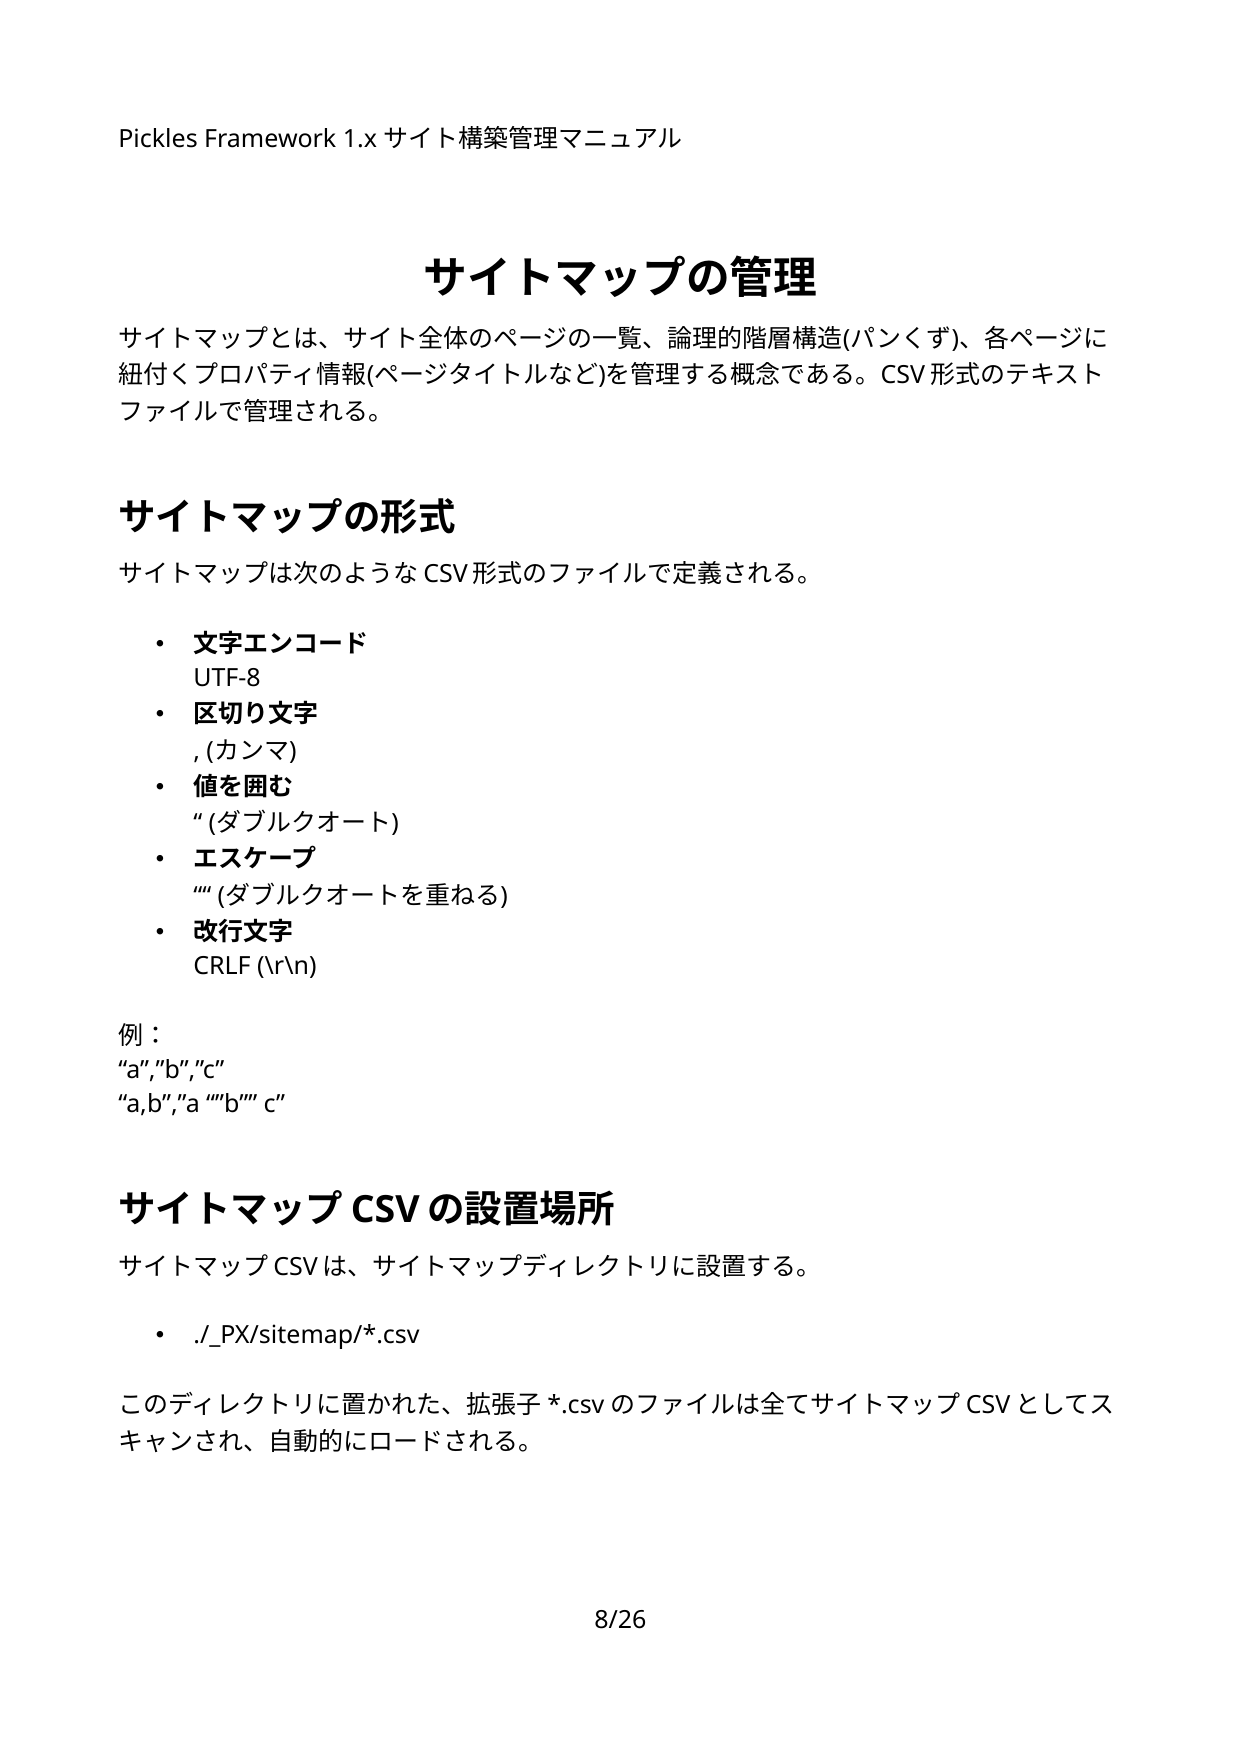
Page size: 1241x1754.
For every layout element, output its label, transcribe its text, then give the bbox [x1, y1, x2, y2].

list ./_PX/sitemap/*.csv [156, 1317, 1122, 1351]
text サイトマップとは、サイト全体のページの一覧、論理的階層構造(パンくず)、各ページに紐付くプロパティ情報(ページタイトルなど)を管理する概念である。CSV形式のテキストファイルで管理される。 [118, 319, 1122, 427]
text “a,b”,”a “”b”” c” [118, 1086, 1122, 1120]
text サイトマップCSVは、サイトマップディレクトリに設置する。 [118, 1246, 1122, 1282]
text 例： [118, 1016, 1122, 1052]
list 値を囲む “ (ダブルクオート) [156, 766, 1122, 839]
list エスケープ ““ (ダブルクオートを重ねる) [156, 839, 1122, 911]
subtitle サイトマップの形式 [118, 487, 1122, 541]
text サイトマップは次のようなCSV形式のファイルで定義される。 [118, 553, 1122, 589]
list 改行文字 CRLF (\r\n) [156, 911, 1122, 982]
list 文字エンコード UTF-8 [156, 624, 1122, 694]
text このディレクトリに置かれた、拡張子 *.csv のファイルは全てサイトマップCSVとしてスキャンされ、自動的にロードされる。 [118, 1385, 1122, 1457]
list 区切り文字 , (カンマ) [156, 694, 1122, 766]
subtitle サイトマップCSVの設置場所 [118, 1179, 1122, 1234]
subtitle サイトマップの管理 [118, 243, 1122, 306]
text “a”,”b”,”c” [118, 1052, 1122, 1086]
